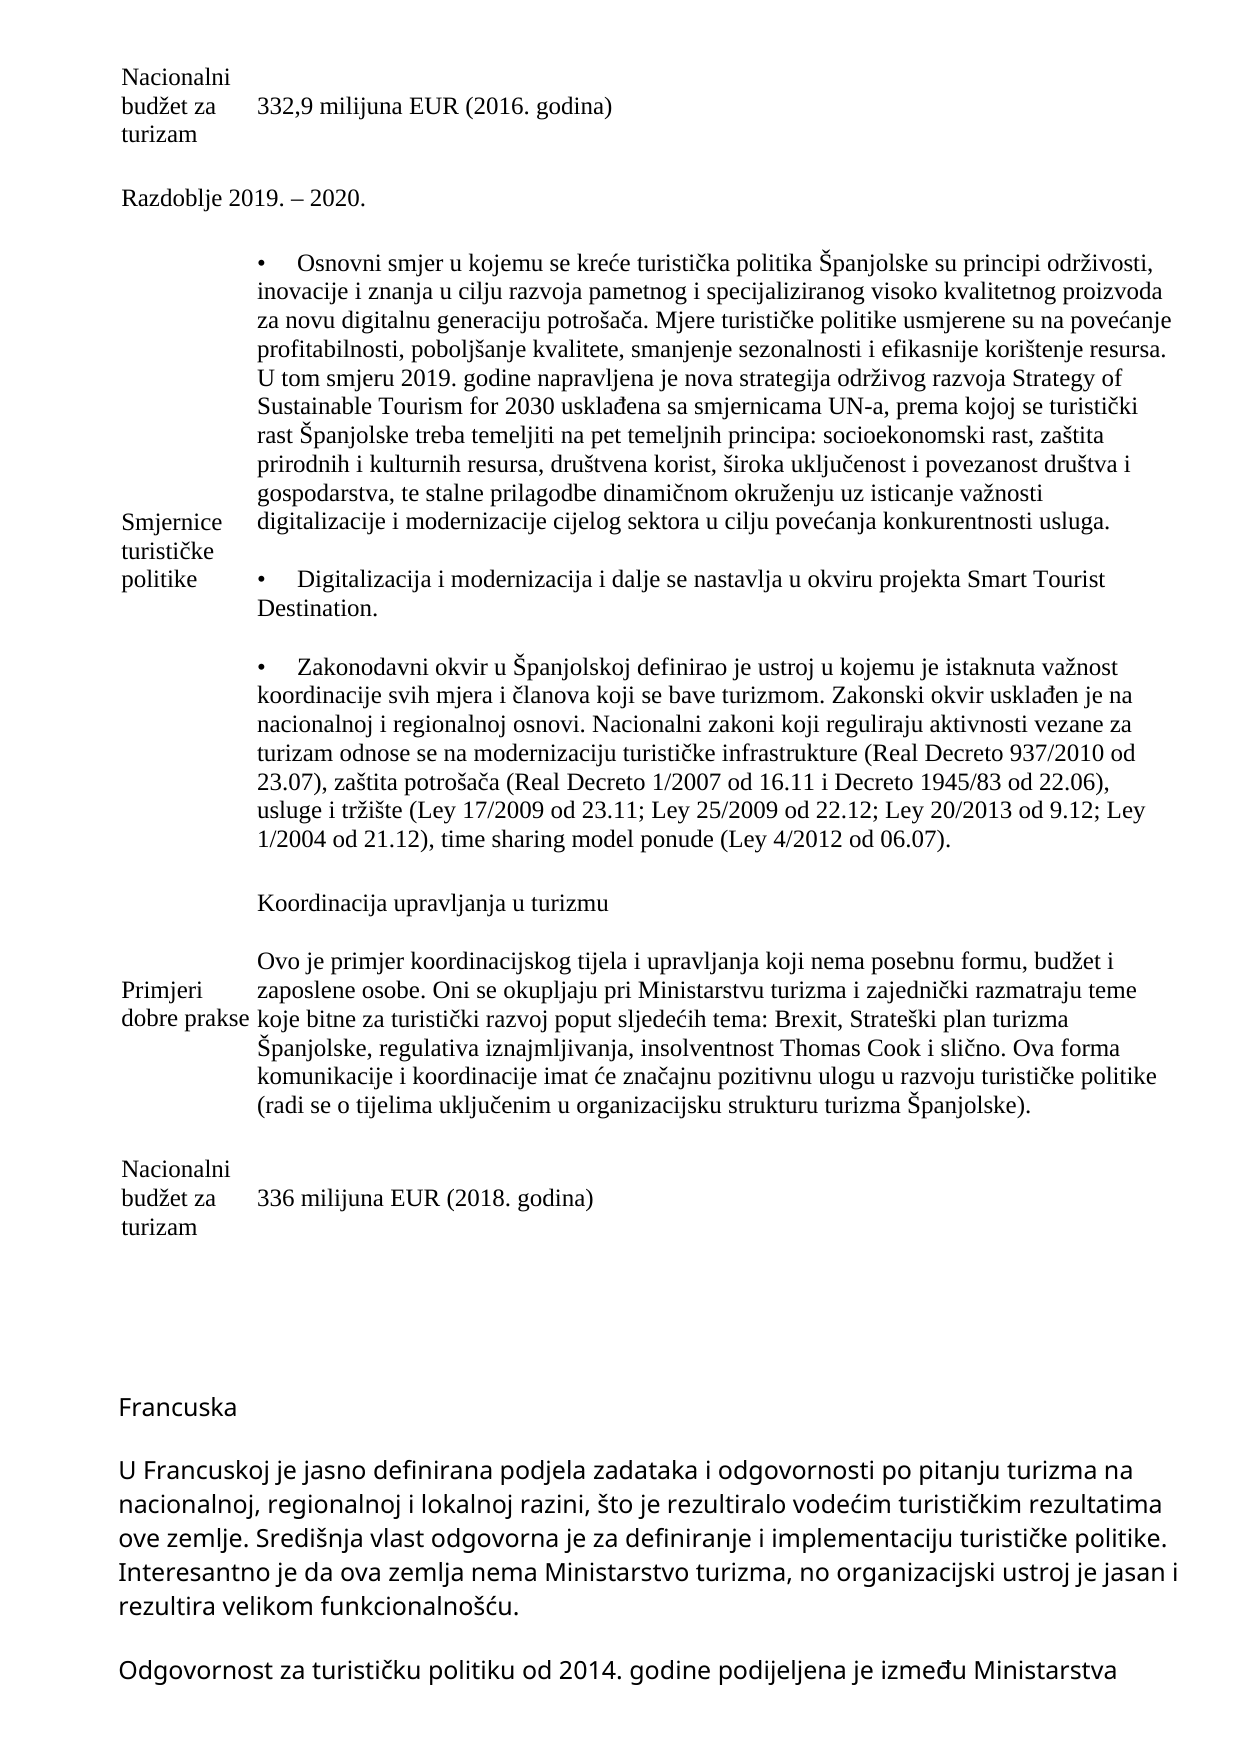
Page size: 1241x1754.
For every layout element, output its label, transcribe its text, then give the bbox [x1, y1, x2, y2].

table_cell Smjernice turističke politike [118, 245, 254, 885]
text U Francuskoj je jasno definirana podjela zadataka i odgovornosti po pitanju turizma na nacionalnoj, regionalnoj i lokalnoj razini, što je rezultiralo vodećim turističkim rezultatima ove zemlje. Središnja vlast odgovorna je za definiranje i implementaciju turističke politike. Interesantno je da ova zemlja nema Ministarstvo turizma, no organizacijski ustroj je jasan i rezultira velikom funkcionalnošću. [118, 1453, 1181, 1623]
table_cell Nacionalni budžet za turizam [118, 59, 254, 181]
table_cell 332,9 milijuna EUR (2016. godina) [254, 59, 1181, 181]
table_cell Nacionalni budžet za turizam [118, 1151, 254, 1273]
table_cell Razdoblje 2019. – 2020. [118, 181, 1181, 245]
table_cell • Osnovni smjer u kojemu se kreće turistička politika Španjolske su principi održivosti, inovacije i znanja u cilju razvoja pametnog i specijaliziranog visoko kvalitetnog proizvoda za novu digitalnu generaciju potrošača. Mjere turističke politike usmjerene su na povećanje profitabilnosti, poboljšanje kvalitete, smanjenje sezonalnosti i efikasnije korištenje resursa. U tom smjeru 2019. godine napravljena je nova strategija održivog razvoja Strategy of Sustainable Tourism for 2030 usklađena sa smjernicama UN-a, prema kojoj se turistički rast Španjolske treba temeljiti na pet temeljnih principa: socioekonomski rast, zaštita prirodnih i kulturnih resursa, društvena korist, široka uključenost i povezanost društva i gospodarstva, te stalne prilagodbe dinamičnom okruženju uz isticanje važnosti digitalizacije i modernizacije cijelog sektora u cilju povećanja konkurentnosti usluga. • Digitalizacija i modernizacija i dalje se nastavlja u okviru projekta Smart Tourist Destination. • Zakonodavni okvir u Španjolskoj definirao je ustroj u kojemu je istaknuta važnost koordinacije svih mjera i članova koji se bave turizmom. Zakonski okvir usklađen je na nacionalnoj i regionalnoj osnovi. Nacionalni zakoni koji reguliraju aktivnosti vezane za turizam odnose se na modernizaciju turističke infrastrukture (Real Decreto 937/2010 od 23.07), zaštita potrošača (Real Decreto 1/2007 od 16.11 i Decreto 1945/83 od 22.06), usluge i tržište (Ley 17/2009 od 23.11; Ley 25/2009 od 22.12; Ley 20/2013 od 9.12; Ley 1/2004 od 21.12), time sharing model ponude (Ley 4/2012 od 06.07). [254, 245, 1181, 885]
text Odgovornost za turističku politiku od 2014. godine podijeljena je između Ministarstva [118, 1653, 1181, 1687]
table_cell 336 milijuna EUR (2018. godina) [254, 1151, 1181, 1273]
table_cell Primjeri dobre prakse [118, 885, 254, 1151]
text Francuska [118, 1389, 1181, 1423]
table_cell Koordinacija upravljanja u turizmu Ovo je primjer koordinacijskog tijela i upravljanja koji nema posebnu formu, budžet i zaposlene osobe. Oni se okupljaju pri Ministarstvu turizma i zajednički razmatraju teme koje bitne za turistički razvoj poput sljedećih tema: Brexit, Strateški plan turizma Španjolske, regulativa iznajmljivanja, insolventnost Thomas Cook i slično. Ova forma komunikacije i koordinacije imat će značajnu pozitivnu ulogu u razvoju turističke politike (radi se o tijelima uključenim u organizacijsku strukturu turizma Španjolske). [254, 885, 1181, 1151]
